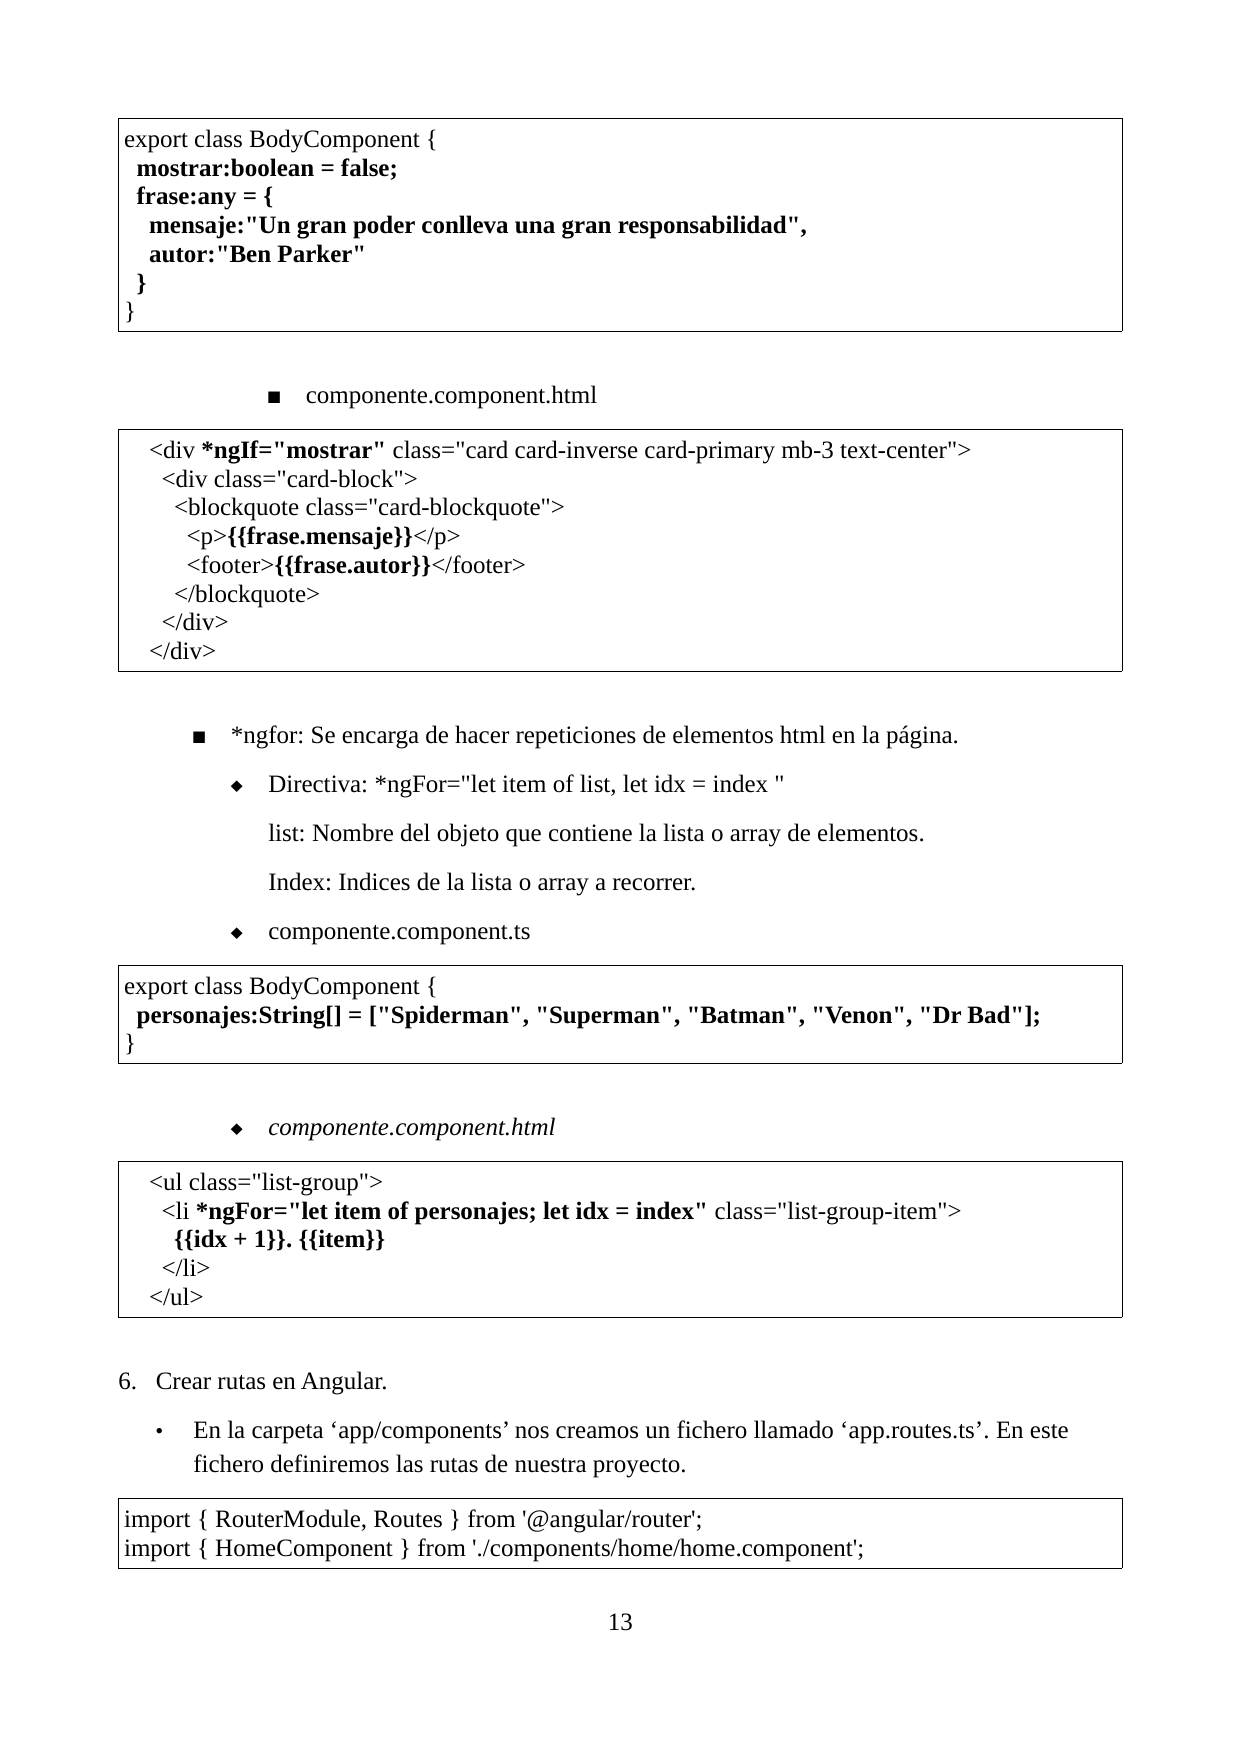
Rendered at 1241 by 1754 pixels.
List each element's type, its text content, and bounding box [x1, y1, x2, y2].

list Index: Indices de la lista o array a recorrer. [231, 867, 1122, 896]
table_header import { RouterModule, Routes } from '@angular/router'; import { HomeComponent } from './components/home/home.component'; [119, 1499, 1122, 1567]
list Directiva: *ngFor="let item of list, let idx = index " [231, 769, 1122, 798]
table_header export class BodyComponent { personajes:String[] = ["Spiderman", "Superman", "Batman", "Venon", "Dr Bad"]; } [119, 966, 1122, 1063]
list componente.component.html [268, 380, 1122, 409]
list *ngfor: Se encarga de hacer repeticiones de elementos html en la página. [193, 720, 1122, 749]
table_header <div *ngIf="mostrar" class="card card-inverse card-primary mb-3 text-center"> <div class="card-block"> <blockquote class="card-blockquote"> <p>{{frase.mensaje}}</p> <footer>{{frase.autor}}</footer> </blockquote> </div> </div> [119, 430, 1122, 671]
list En la carpeta ‘app/components’ nos creamos un fichero llamado ‘app.routes.ts’. En este fichero definiremos las rutas de nuestra proyecto. [156, 1415, 1122, 1478]
list componente.component.html [231, 1112, 1122, 1141]
list Crear rutas en Angular. [118, 1366, 1122, 1394]
table_header export class BodyComponent { mostrar:boolean = false; frase:any = { mensaje:"Un gran poder conlleva una gran responsabilidad", autor:"Ben Parker" } } [119, 119, 1122, 331]
list list: Nombre del objeto que contiene la lista o array de elementos. [231, 818, 1122, 847]
table_header <ul class="list-group"> <li *ngFor="let item of personajes; let idx = index" class="list-group-item"> {{idx + 1}}. {{item}} </li> </ul> [119, 1162, 1122, 1317]
list componente.component.ts [231, 916, 1122, 945]
